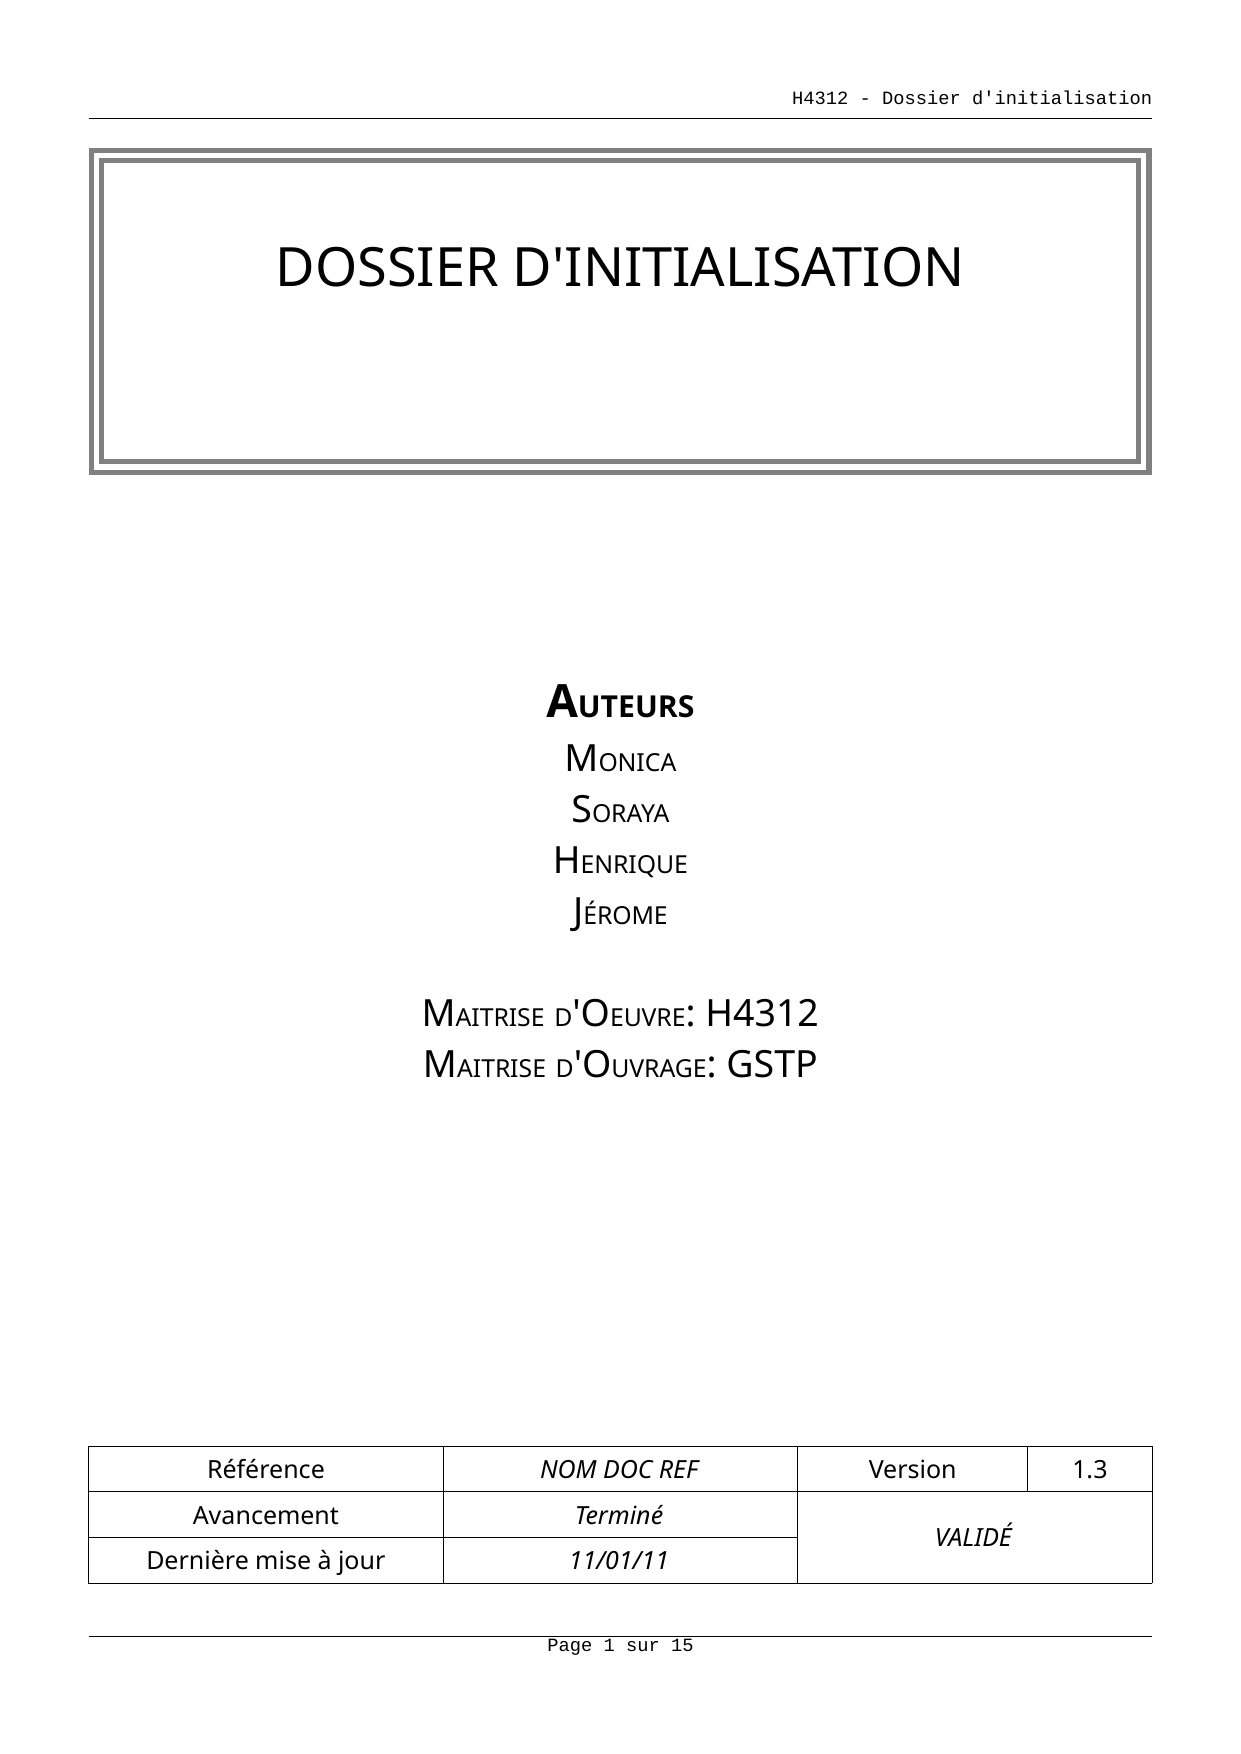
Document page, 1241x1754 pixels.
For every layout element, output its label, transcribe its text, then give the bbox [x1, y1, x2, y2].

text Auteurs [88, 669, 1152, 731]
table_header 1.3 [1028, 1447, 1152, 1491]
table_cell Avancement [89, 1492, 443, 1537]
table_header Version [798, 1447, 1027, 1491]
text Monica [88, 731, 1152, 782]
table_cell VALIDÉ [798, 1492, 1152, 1583]
text Jérome [88, 884, 1152, 935]
table_cell 11/01/11 [444, 1538, 797, 1583]
table_header NOM DOC REF [444, 1447, 797, 1491]
table_cell Dernière mise à jour [89, 1538, 443, 1583]
text Maitrise d'Ouvrage: GSTP [88, 1037, 1152, 1088]
text Maitrise d'Oeuvre: H4312 [88, 986, 1152, 1037]
table_header Référence [89, 1447, 443, 1491]
text Soraya [88, 782, 1152, 833]
text Dossier d'initialisation [104, 210, 1136, 302]
table_cell Terminé [444, 1492, 797, 1537]
text Henrique [88, 833, 1152, 884]
